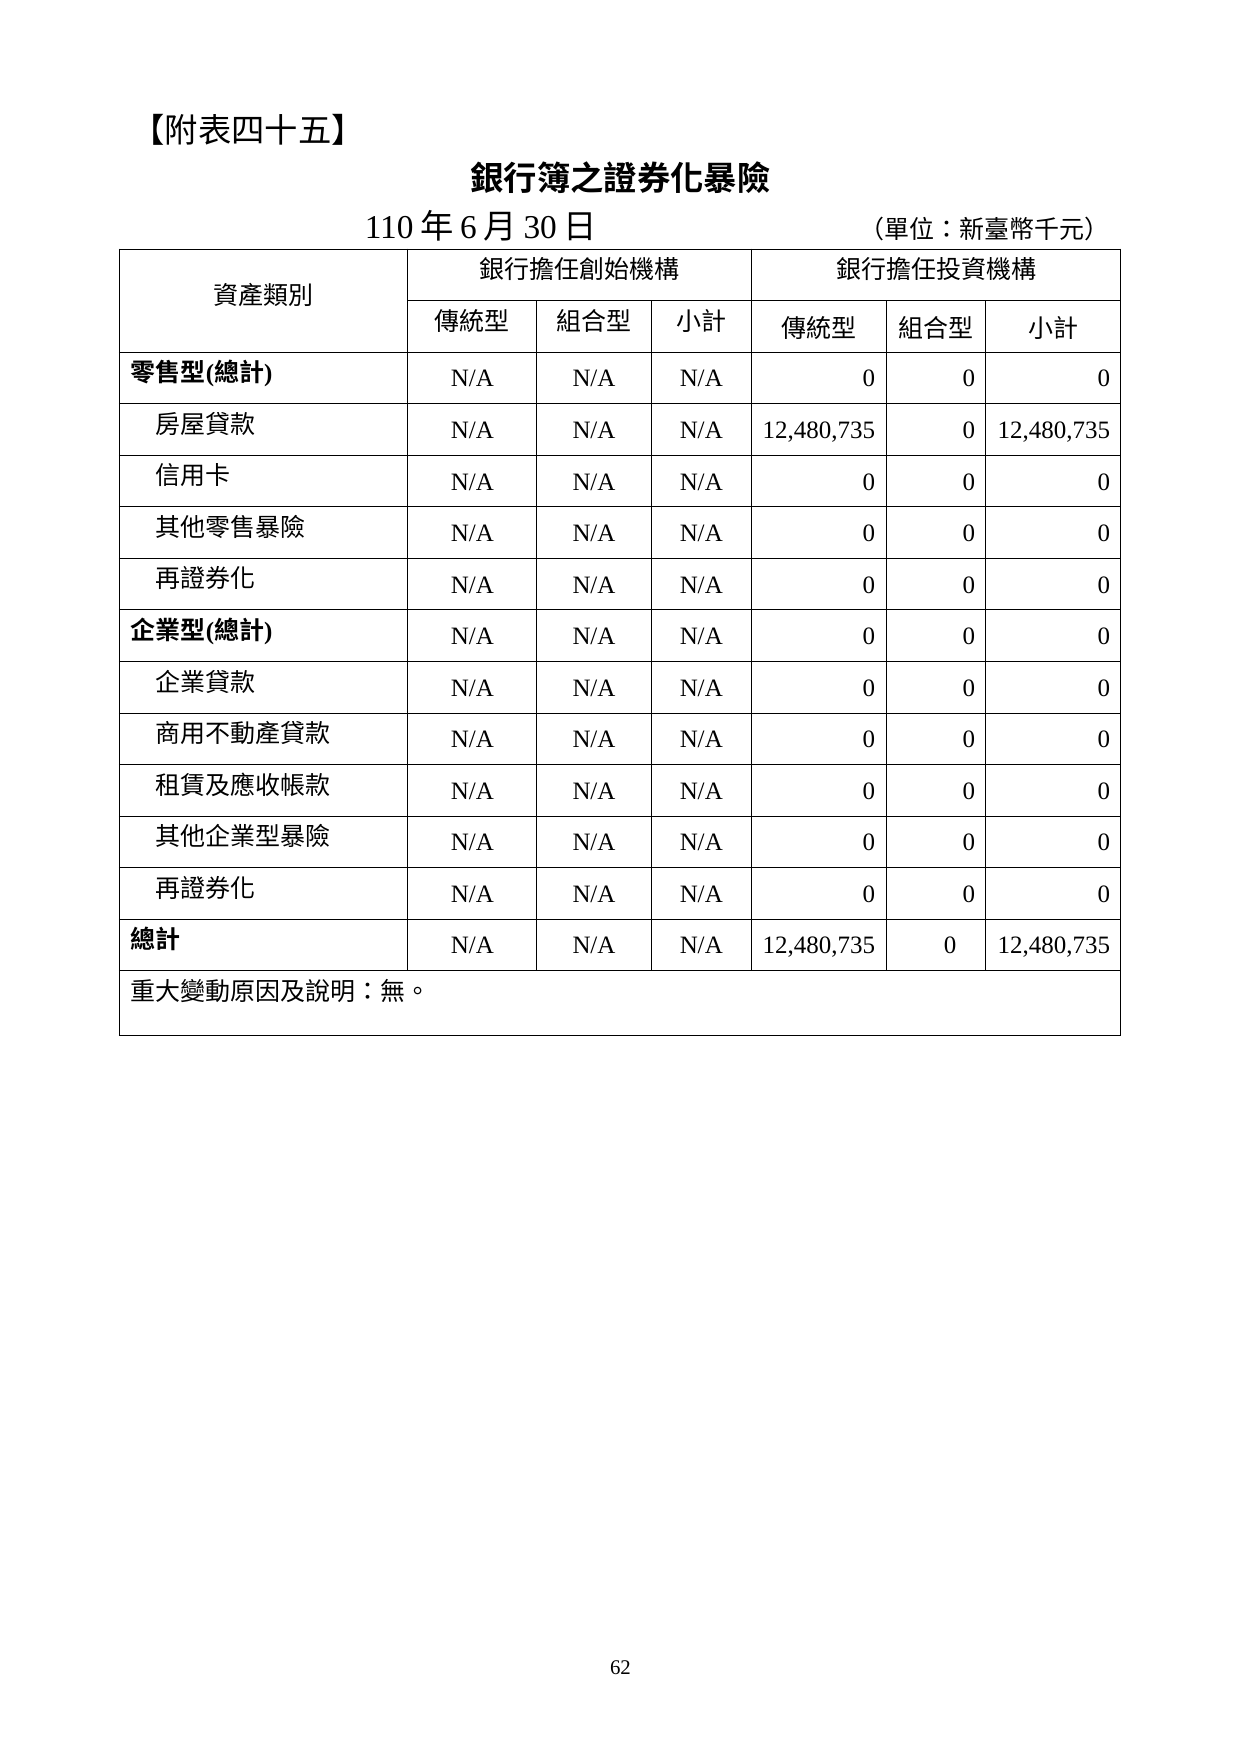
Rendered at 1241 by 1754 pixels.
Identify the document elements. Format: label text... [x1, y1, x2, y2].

text 110年6月30日 （單位：新臺幣千元） [131, 200, 1109, 248]
table_header 銀行擔任創始機構 [408, 250, 751, 300]
table_cell 0 [986, 610, 1120, 661]
table_cell 0 [986, 353, 1120, 403]
table_cell 12,480,735 [752, 920, 886, 970]
table_cell 0 [887, 456, 985, 506]
table_cell 再證券化 [120, 868, 407, 919]
table_cell 0 [752, 714, 886, 764]
table_cell 房屋貸款 [120, 404, 407, 455]
table_cell 傳統型 [408, 301, 536, 352]
table_cell 0 [752, 456, 886, 506]
table_cell 企業貸款 [120, 662, 407, 712]
table_cell 0 [752, 353, 886, 403]
table_cell N/A [537, 456, 651, 506]
table_cell N/A [408, 868, 536, 919]
table_cell N/A [652, 714, 751, 764]
table_cell 0 [752, 662, 886, 712]
table_cell N/A [537, 765, 651, 816]
table_cell N/A [537, 920, 651, 970]
table_cell N/A [537, 662, 651, 712]
table_cell 12,480,735 [986, 404, 1120, 455]
table_cell 0 [887, 920, 985, 970]
table_cell N/A [408, 662, 536, 712]
table_cell 傳統型 [752, 301, 886, 352]
table_cell 0 [887, 765, 985, 816]
table_cell N/A [408, 610, 536, 661]
table_cell 重大變動原因及說明：無。 [120, 971, 1120, 1035]
table_cell 0 [986, 456, 1120, 506]
table_cell 0 [986, 662, 1120, 712]
table_cell 0 [887, 714, 985, 764]
table_cell N/A [408, 765, 536, 816]
table_cell 0 [887, 868, 985, 919]
table_cell 0 [887, 610, 985, 661]
table_cell 零售型(總計) [120, 353, 407, 403]
table_cell 12,480,735 [986, 920, 1120, 970]
table_cell 0 [986, 765, 1120, 816]
table_cell 0 [986, 868, 1120, 919]
table_cell 0 [986, 714, 1120, 764]
table_cell N/A [408, 353, 536, 403]
table_cell N/A [537, 868, 651, 919]
table_header 資產類別 [120, 250, 407, 352]
table_cell N/A [652, 559, 751, 609]
table_cell N/A [408, 404, 536, 455]
table_cell N/A [652, 610, 751, 661]
table_cell N/A [652, 920, 751, 970]
table_cell 0 [752, 765, 886, 816]
table_cell N/A [408, 817, 536, 867]
table_cell 總計 [120, 920, 407, 970]
table_cell 組合型 [887, 301, 985, 352]
table_cell 0 [752, 817, 886, 867]
table_cell N/A [408, 456, 536, 506]
table_cell N/A [652, 404, 751, 455]
table_cell 0 [752, 559, 886, 609]
table_cell 租賃及應收帳款 [120, 765, 407, 816]
table_cell 0 [887, 507, 985, 558]
table_cell 小計 [986, 301, 1120, 352]
table_cell 小計 [652, 301, 751, 352]
table_cell 0 [986, 507, 1120, 558]
table_cell 0 [887, 662, 985, 712]
table_cell N/A [652, 817, 751, 867]
table_cell N/A [537, 610, 651, 661]
table_cell N/A [537, 404, 651, 455]
text 銀行簿之證券化暴險 [131, 152, 1109, 200]
table_cell N/A [652, 507, 751, 558]
table_cell N/A [537, 817, 651, 867]
table_cell N/A [408, 920, 536, 970]
table_cell 0 [752, 507, 886, 558]
table_cell 組合型 [537, 301, 651, 352]
table_cell 其他企業型暴險 [120, 817, 407, 867]
table_cell 0 [887, 817, 985, 867]
table_cell N/A [537, 507, 651, 558]
table_cell 0 [986, 559, 1120, 609]
table_cell 12,480,735 [752, 404, 886, 455]
table_cell 0 [986, 817, 1120, 867]
table_cell N/A [652, 765, 751, 816]
table_cell N/A [652, 456, 751, 506]
table_cell N/A [652, 868, 751, 919]
table_cell 企業型(總計) [120, 610, 407, 661]
table_cell N/A [537, 559, 651, 609]
table_cell N/A [537, 714, 651, 764]
table_cell N/A [408, 559, 536, 609]
table_cell 0 [887, 404, 985, 455]
table_header 銀行擔任投資機構 [752, 250, 1120, 300]
table_cell 信用卡 [120, 456, 407, 506]
table_cell 0 [752, 868, 886, 919]
table_cell 再證券化 [120, 559, 407, 609]
table_cell N/A [408, 507, 536, 558]
table_cell N/A [537, 353, 651, 403]
table_cell 0 [752, 610, 886, 661]
table_cell N/A [408, 714, 536, 764]
table_cell N/A [652, 662, 751, 712]
table_cell N/A [652, 353, 751, 403]
table_cell 商用不動產貸款 [120, 714, 407, 764]
table_cell 其他零售暴險 [120, 507, 407, 558]
table_cell 0 [887, 353, 985, 403]
subtitle 【附表四十五】 [131, 104, 1109, 152]
table_cell 0 [887, 559, 985, 609]
